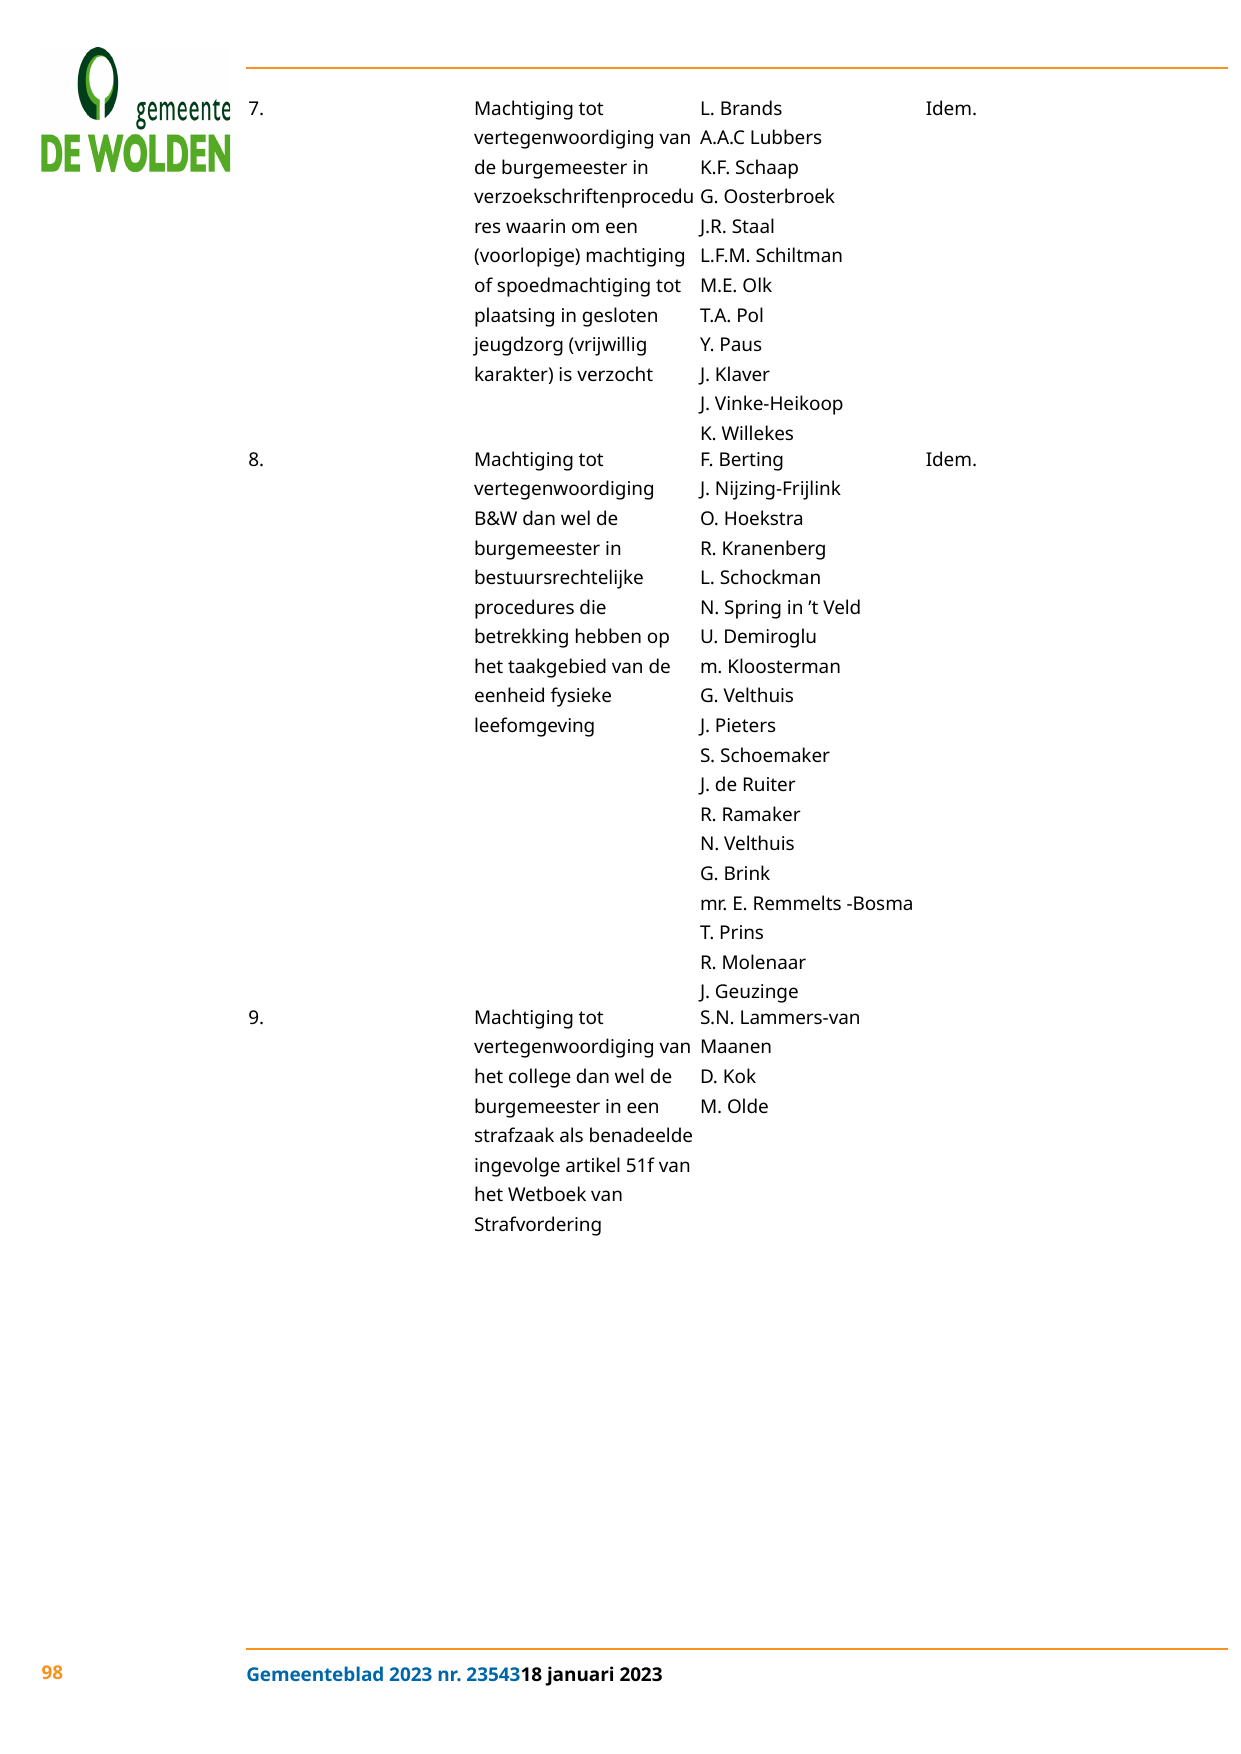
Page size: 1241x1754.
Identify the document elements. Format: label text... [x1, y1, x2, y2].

table_cell Machtiging tot vertegenwoordiging van de burgemeester in verzoekschriftenprocedures waarin om een (voorlopige) machtiging of spoedmachtiging tot plaatsing in gesloten jeugdzorg (vrijwillig karakter) is verzocht [474, 95, 700, 446]
picture [41, 47, 231, 172]
table_cell 8. [248, 446, 474, 1004]
table_cell Machtiging tot vertegenwoordiging B&W dan wel de burgemeester in bestuursrechtelijke procedures die betrekking hebben op het taakgebied van de eenheid fysieke leefomgeving [474, 446, 700, 1004]
table_cell L. Brands A.A.C Lubbers K.F. Schaap G. Oosterbroek J.R. Staal L.F.M. Schiltman M.E. Olk T.A. Pol Y. Paus J. Klaver J. Vinke-Heikoop K. Willekes [700, 95, 926, 446]
table_cell F. Berting J. Nijzing-Frijlink O. Hoekstra R. Kranenberg L. Schockman N. Spring in ’t Veld U. Demiroglu m. Kloosterman G. Velthuis J. Pieters S. Schoemaker J. de Ruiter R. Ramaker N. Velthuis G. Brink mr. E. Remmelts -Bosma T. Prins R. Molenaar J. Geuzinge [700, 446, 926, 1004]
table_cell S.N. Lammers-van Maanen D. Kok M. Olde [700, 1004, 926, 1237]
table_cell [926, 1004, 1152, 1237]
table_cell 9. [248, 1004, 474, 1237]
table_cell Machtiging tot vertegenwoordiging van het college dan wel de burgemeester in een strafzaak als benadeelde ingevolge artikel 51f van het Wetboek van Strafvordering [474, 1004, 700, 1237]
table_cell 7. [248, 95, 474, 446]
table_cell Idem. [926, 95, 1152, 446]
table_cell Idem. [926, 446, 1152, 1004]
